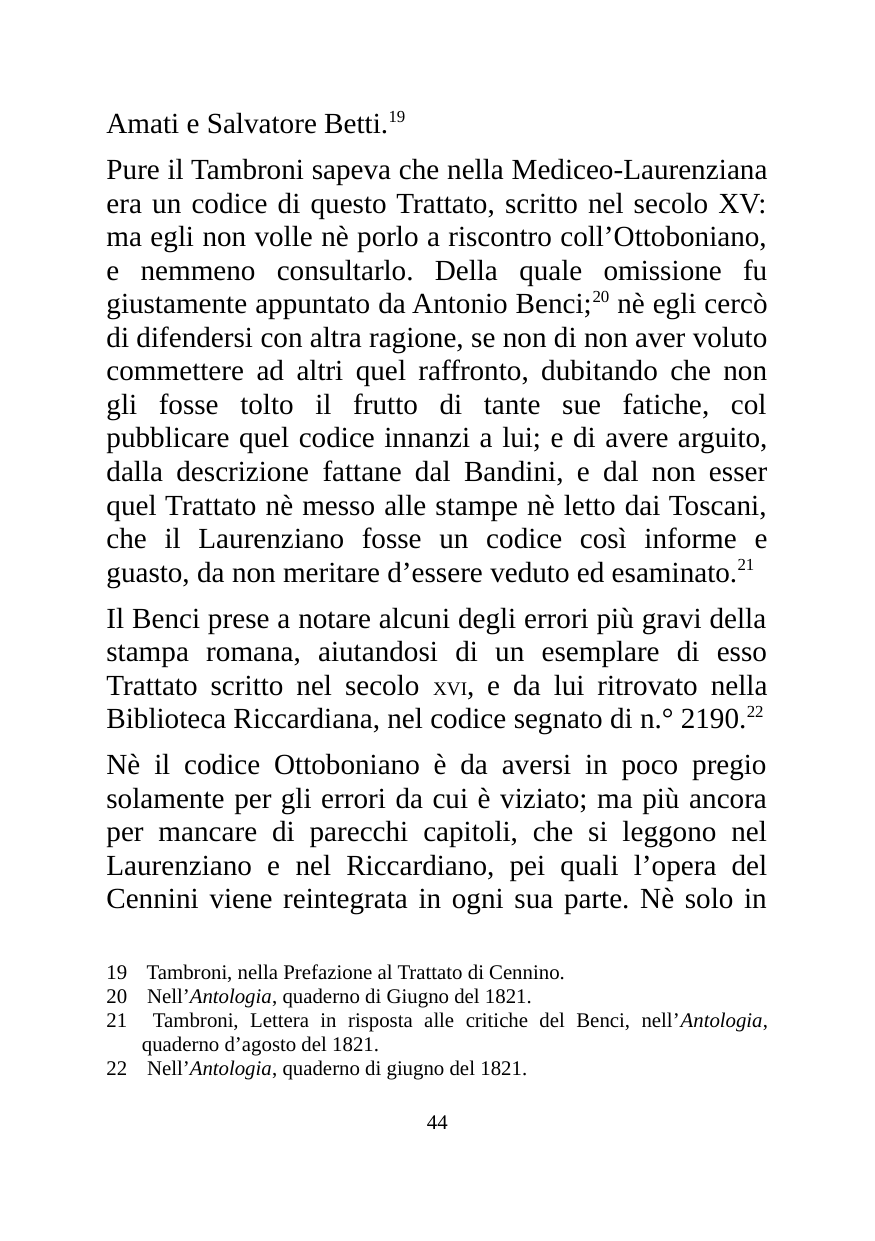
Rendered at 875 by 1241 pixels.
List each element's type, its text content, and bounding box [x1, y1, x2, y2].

text Tambroni, nella Prefazione al Trattato di Cennino. [106, 960, 768, 984]
text Nell’Antologia, quaderno di Giugno del 1821. [106, 984, 768, 1008]
text Nè il codice Ottoboniano è da aversi in poco pregio solamente per gli errori da cui è viziato; ma più ancora per mancare di parecchi capitoli, che si leggono nel Laurenziano e nel Riccardiano, pei quali l’opera del Cennini viene reintegrata in ogni sua parte. Nè solo in [106, 747, 768, 915]
text Tambroni, Lettera in risposta alle critiche del Benci, nell’Antologia, quaderno d’agosto del 1821. [106, 1008, 768, 1056]
text Il Benci prese a notare alcuni degli errori più gravi della stampa romana, aiutandosi di un esemplare di esso Trattato scritto nel secolo xvi, e da lui ritrovato nella Biblioteca Riccardiana, nel codice segnato di n.° 2190. [106, 601, 768, 735]
text Nell’Antologia, quaderno di giugno del 1821. [106, 1056, 768, 1080]
text Pure il Tambroni sapeva che nella Mediceo-Laurenziana era un codice di questo Trattato, scritto nel secolo XV: ma egli non volle nè porlo a riscontro coll’Ottoboniano, e nemmeno consultarlo. Della quale omissione fu giustamente appuntato da Antonio Benci; nè egli cercò di difendersi con altra ragione, se non di non aver voluto commettere ad altri quel raffronto, dubitando che non gli fosse tolto il frutto di tante sue fatiche, col pubblicare quel codice innanzi a lui; e di avere arguito, dalla descrizione fattane dal Bandini, e dal non esser quel Trattato nè messo alle stampe nè letto dai Toscani, che il Laurenziano fosse un codice così informe e guasto, da non meritare d’essere veduto ed esaminato. [106, 152, 768, 588]
text Amati e Salvatore Betti. [106, 106, 768, 140]
